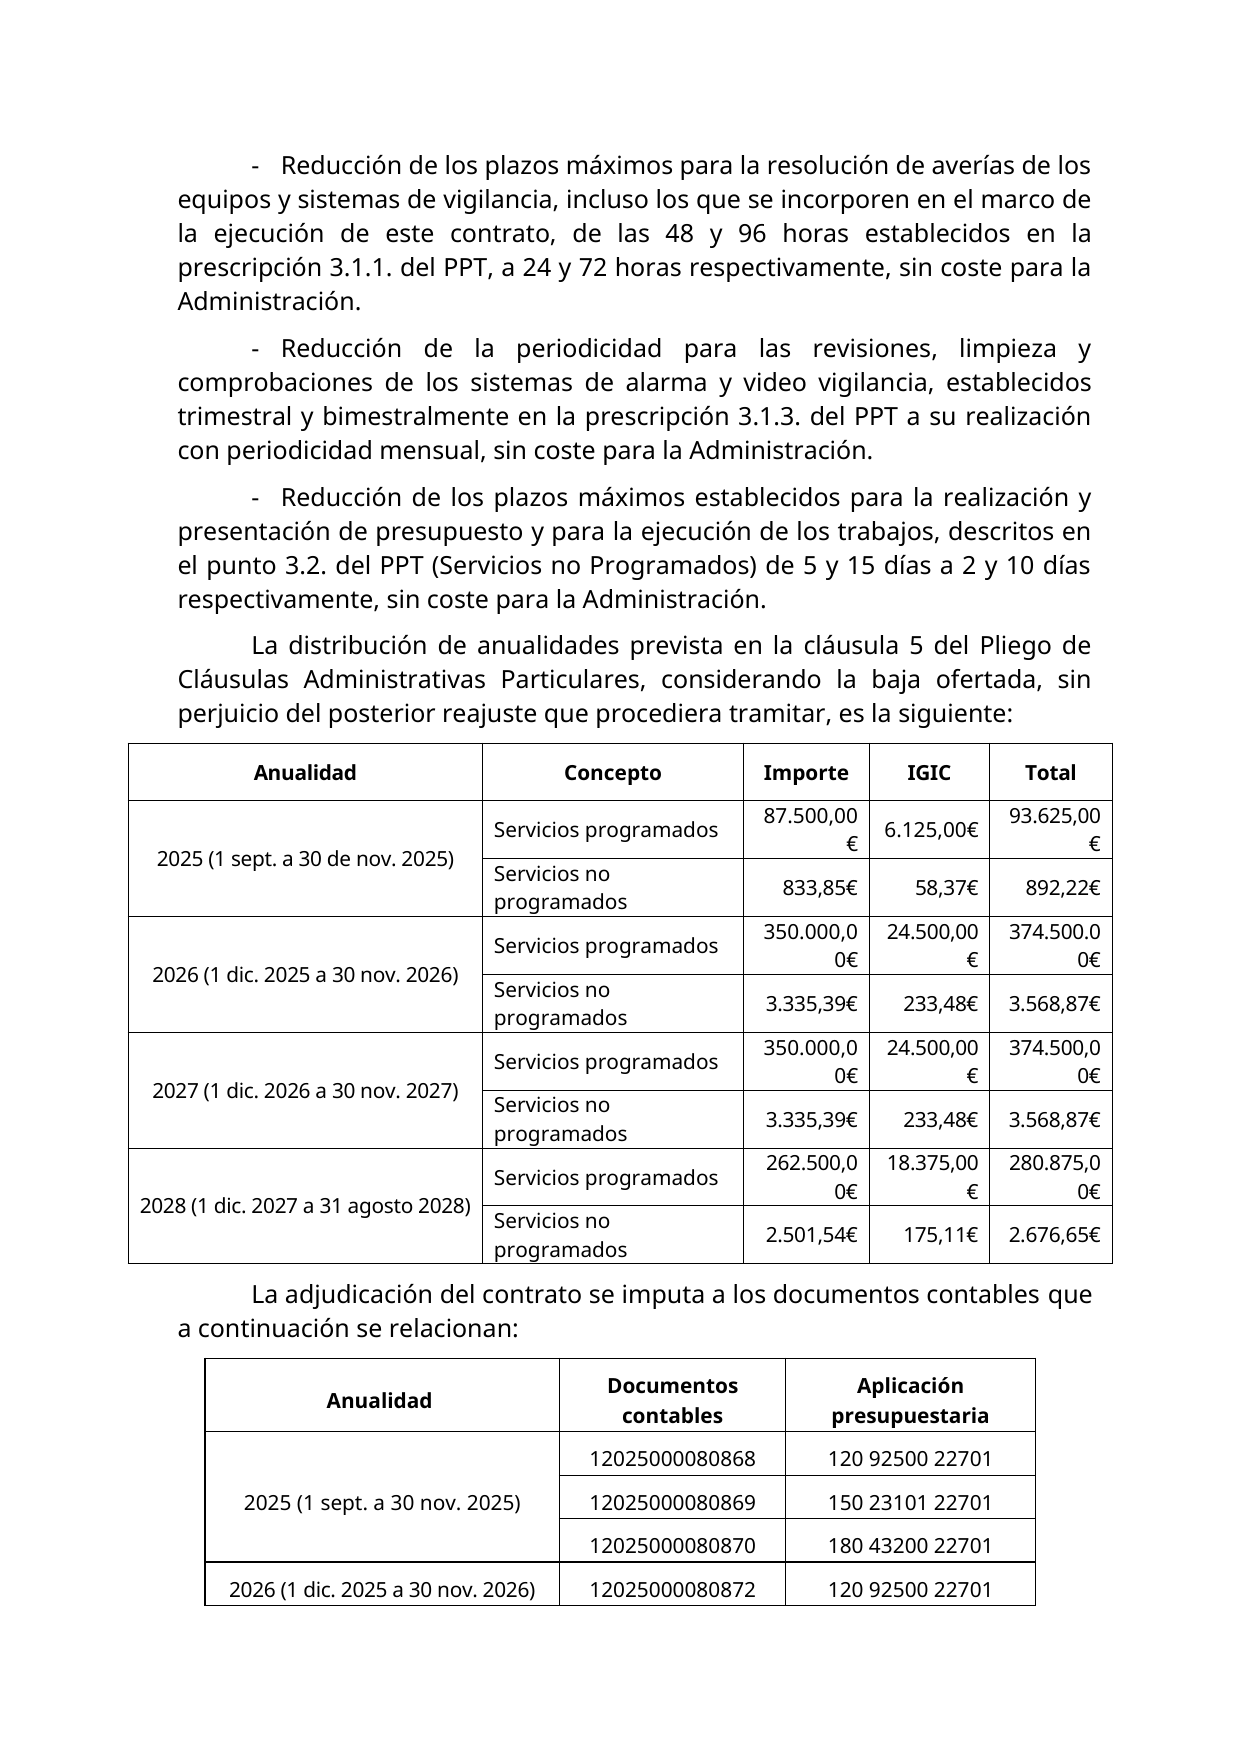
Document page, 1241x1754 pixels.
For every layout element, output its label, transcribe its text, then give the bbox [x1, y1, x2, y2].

list Reducción de los plazos máximos para la resolución de averías de los equipos y sistemas de vigilancia, incluso los que se incorporen en el marco de la ejecución de este contrato, de las 48 y 96 horas establecidos en la prescripción 3.1.1. del PPT, a 24 y 72 horas respectivamente, sin coste para la Administración. [177, 148, 1093, 318]
table_cell Servicios no programados [483, 1091, 743, 1147]
table_cell Servicios programados [483, 1149, 743, 1205]
table_cell Servicios programados [483, 917, 743, 974]
table_cell 87.500,00€ [744, 801, 869, 858]
table_cell 2.676,65€ [990, 1206, 1112, 1263]
table_cell 2025 (1 sept. a 30 de nov. 2025) [129, 801, 482, 916]
table_cell 150 23101 22701 [786, 1476, 1035, 1518]
table_header Anualidad [206, 1359, 559, 1431]
table_cell 350.000,00€ [744, 917, 869, 974]
table_cell 58,37€ [870, 859, 989, 916]
table_cell 374.500.00€ [990, 917, 1112, 974]
table_cell 93.625,00€ [990, 801, 1112, 858]
table_cell 3.568,87€ [990, 1091, 1112, 1147]
table_cell Servicios programados [483, 1033, 743, 1089]
table_cell 262.500,00€ [744, 1149, 869, 1205]
table_cell 3.568,87€ [990, 975, 1112, 1032]
table_cell 2026 (1 dic. 2025 a 30 nov. 2026) [206, 1563, 559, 1605]
table_cell 12025000080870 [560, 1519, 785, 1561]
text La distribución de anualidades prevista en la cláusula 5 del Pliego de Cláusulas Administrativas Particulares, considerando la baja ofertada, sin perjuicio del posterior reajuste que procediera tramitar, es la siguiente: [177, 628, 1093, 730]
table_cell 350.000,00€ [744, 1033, 869, 1089]
table_cell 120 92500 22701 [786, 1432, 1035, 1474]
table_cell 120 92500 22701 [786, 1563, 1035, 1605]
table_header Total [990, 744, 1112, 800]
table_cell 833,85€ [744, 859, 869, 916]
table_cell 6.125,00€ [870, 801, 989, 858]
table_cell 180 43200 22701 [786, 1519, 1035, 1561]
table_cell 24.500,00€ [870, 917, 989, 974]
table_cell 24.500,00€ [870, 1033, 989, 1089]
text La adjudicación del contrato se imputa a los documentos contables que a continuación se relacionan: [177, 1277, 1093, 1345]
table_cell 2028 (1 dic. 2027 a 31 agosto 2028) [129, 1149, 482, 1263]
table_cell 12025000080872 [560, 1563, 785, 1605]
table_cell 18.375,00€ [870, 1149, 989, 1205]
table_header Documentos contables [560, 1359, 785, 1431]
table_cell 12025000080868 [560, 1432, 785, 1474]
table_cell 12025000080869 [560, 1476, 785, 1518]
table_header Aplicación presupuestaria [786, 1359, 1035, 1431]
table_cell 2026 (1 dic. 2025 a 30 nov. 2026) [129, 917, 482, 1032]
table_cell 233,48€ [870, 975, 989, 1032]
table_cell Servicios no programados [483, 859, 743, 916]
list Reducción de la periodicidad para las revisiones, limpieza y comprobaciones de los sistemas de alarma y video vigilancia, establecidos trimestral y bimestralmente en la prescripción 3.1.3. del PPT a su realización con periodicidad mensual, sin coste para la Administración. [177, 330, 1093, 467]
table_cell Servicios no programados [483, 975, 743, 1032]
table_cell 2027 (1 dic. 2026 a 30 nov. 2027) [129, 1033, 482, 1147]
table_cell Servicios no programados [483, 1206, 743, 1263]
table_cell 3.335,39€ [744, 1091, 869, 1147]
table_header Concepto [483, 744, 743, 800]
table_cell 3.335,39€ [744, 975, 869, 1032]
table_cell 2.501,54€ [744, 1206, 869, 1263]
table_header Importe [744, 744, 869, 800]
table_cell 280.875,00€ [990, 1149, 1112, 1205]
table_header IGIC [870, 744, 989, 800]
table_cell 175,11€ [870, 1206, 989, 1263]
table_cell 374.500,00€ [990, 1033, 1112, 1089]
list Reducción de los plazos máximos establecidos para la realización y presentación de presupuesto y para la ejecución de los trabajos, descritos en el punto 3.2. del PPT (Servicios no Programados) de 5 y 15 días a 2 y 10 días respectivamente, sin coste para la Administración. [177, 479, 1093, 615]
table_cell 2025 (1 sept. a 30 nov. 2025) [206, 1432, 559, 1561]
table_cell 892,22€ [990, 859, 1112, 916]
table_cell Servicios programados [483, 801, 743, 858]
table_header Anualidad [129, 744, 482, 800]
table_cell 233,48€ [870, 1091, 989, 1147]
